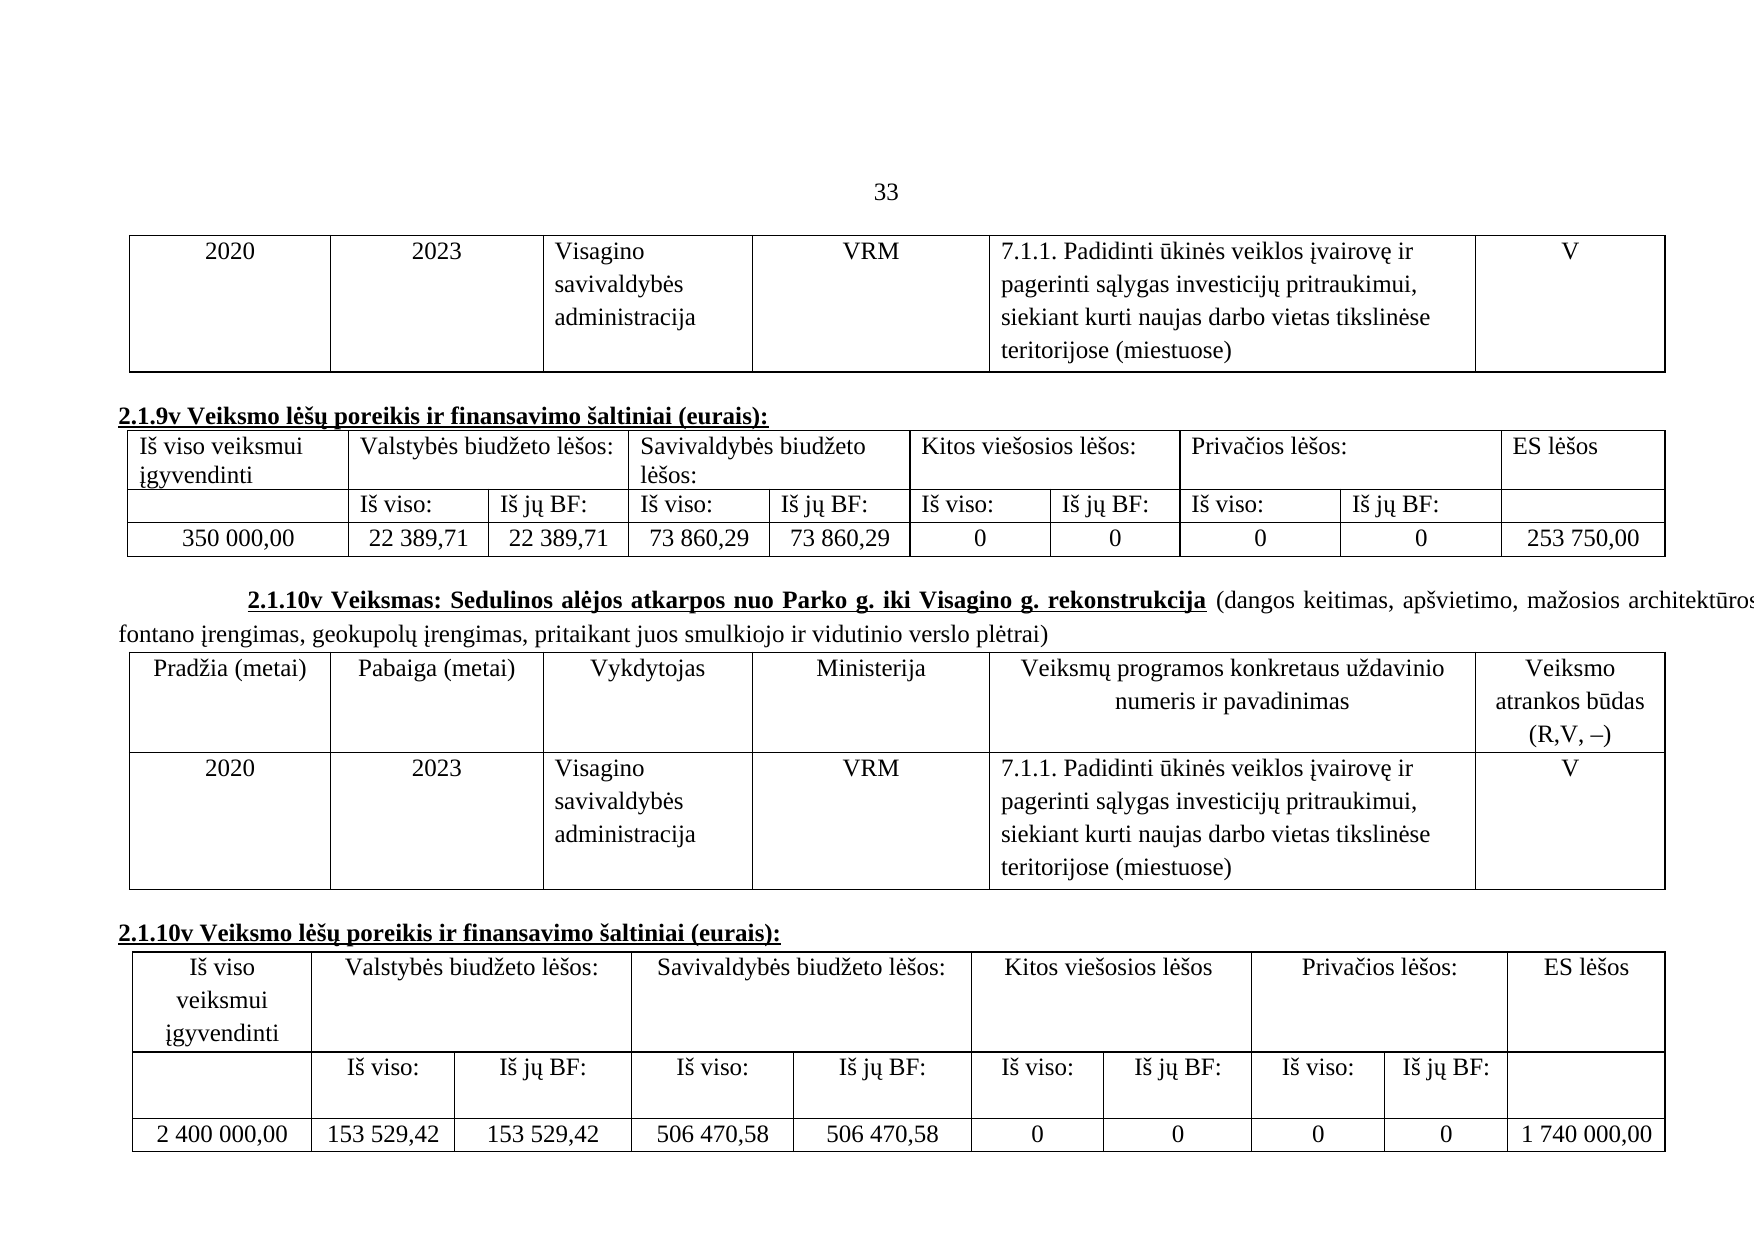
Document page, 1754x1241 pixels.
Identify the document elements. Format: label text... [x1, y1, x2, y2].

table_cell 253 750,00 [1502, 523, 1664, 556]
table_cell [1502, 490, 1664, 522]
text 2.1.10v Veiksmas: Sedulinos alėjos atkarpos nuo Parko g. iki Visagino g. rekonstrukcija (dangos keitimas, apšvietimo, mažosios architektūros, fontano įrengimas, geokupolų įrengimas, pritaikant juos smulkiojo ir vidutinio verslo plėtrai) [118, 586, 1754, 647]
table_header Privačios lėšos: [1181, 431, 1501, 488]
table_cell Iš viso: [632, 1053, 793, 1118]
table_cell [128, 490, 348, 522]
table_cell 22 389,71 [489, 523, 628, 556]
table_cell 153 529,42 [455, 1119, 631, 1151]
table_header ES lėšos [1502, 431, 1664, 488]
table_cell Iš viso: [1252, 1053, 1384, 1118]
table_cell 2023 [331, 236, 543, 371]
table_cell 350 000,00 [128, 523, 348, 556]
table_header Valstybės biudžeto lėšos: [312, 953, 631, 1051]
table_cell 73 860,29 [770, 523, 909, 556]
table_header Veiksmų programos konkretaus uždavinio numeris ir pavadinimas [990, 653, 1475, 752]
table_cell Visagino savivaldybės administracija [544, 236, 752, 371]
table_header Iš viso veiksmui įgyvendinti [133, 953, 311, 1051]
table_cell Iš viso: [349, 490, 488, 522]
table_header Vykdytojas [544, 653, 752, 752]
table_cell 2 400 000,00 [133, 1119, 311, 1151]
table_header Savivaldybės biudžeto lėšos: [629, 431, 909, 488]
table_header Pradžia (metai) [130, 653, 330, 752]
table_header Valstybės biudžeto lėšos: [349, 431, 628, 488]
table_header Pabaiga (metai) [331, 653, 543, 752]
table_header Kitos viešosios lėšos: [911, 431, 1179, 488]
table_cell V [1476, 753, 1664, 888]
table_header Kitos viešosios lėšos [972, 953, 1251, 1051]
table_cell Iš jų BF: [794, 1053, 971, 1118]
table_cell 0 [972, 1119, 1103, 1151]
text 2.1.10v Veiksmo lėšų poreikis ir finansavimo šaltiniai (eurais): [118, 918, 1654, 947]
table_cell VRM [753, 753, 989, 888]
table_cell 0 [1051, 523, 1179, 556]
table_cell Iš jų BF: [1385, 1053, 1507, 1118]
table_cell 0 [1385, 1119, 1507, 1151]
table_cell 2020 [130, 236, 330, 371]
table_cell Iš viso: [1181, 490, 1340, 522]
table_cell VRM [753, 236, 989, 371]
table_header Iš viso veiksmui įgyvendinti [128, 431, 348, 488]
table_header ES lėšos [1508, 953, 1664, 1051]
table_cell Iš jų BF: [1341, 490, 1501, 522]
table_header Veiksmo atrankos būdas (R,V, –) [1476, 653, 1664, 752]
table_header Privačios lėšos: [1252, 953, 1507, 1051]
table_cell Iš viso: [972, 1053, 1103, 1118]
table_header Ministerija [753, 653, 989, 752]
table_cell 1 740 000,00 [1508, 1119, 1664, 1151]
table_cell 2023 [331, 753, 543, 888]
text 2.1.9v Veiksmo lėšų poreikis ir finansavimo šaltiniai (eurais): [118, 401, 1654, 430]
table_cell 2020 [130, 753, 330, 888]
table_cell Iš jų BF: [489, 490, 628, 522]
table_cell 0 [1104, 1119, 1251, 1151]
table_cell Iš jų BF: [1051, 490, 1179, 522]
table_cell Iš viso: [312, 1053, 454, 1118]
table_cell Iš jų BF: [1104, 1053, 1251, 1118]
table_cell Iš jų BF: [770, 490, 909, 522]
table_cell V [1476, 236, 1664, 371]
table_cell 0 [1341, 523, 1501, 556]
table_cell 0 [911, 523, 1050, 556]
table_cell 153 529,42 [312, 1119, 454, 1151]
table_cell 506 470,58 [632, 1119, 793, 1151]
table_cell 7.1.1. Padidinti ūkinės veiklos įvairovę ir pagerinti sąlygas investicijų pritraukimui, siekiant kurti naujas darbo vietas tikslinėse teritorijose (miestuose) [990, 236, 1475, 371]
table_cell Iš viso: [629, 490, 769, 522]
table_cell Iš jų BF: [455, 1053, 631, 1118]
table_cell 0 [1181, 523, 1340, 556]
table_cell [1508, 1053, 1664, 1118]
table_cell Visagino savivaldybės administracija [544, 753, 752, 888]
table_cell Iš viso: [911, 490, 1050, 522]
table_cell 7.1.1. Padidinti ūkinės veiklos įvairovę ir pagerinti sąlygas investicijų pritraukimui, siekiant kurti naujas darbo vietas tikslinėse teritorijose (miestuose) [990, 753, 1475, 888]
table_cell 506 470,58 [794, 1119, 971, 1151]
table_cell [133, 1053, 311, 1118]
table_cell 22 389,71 [349, 523, 488, 556]
table_cell 0 [1252, 1119, 1384, 1151]
table_header Savivaldybės biudžeto lėšos: [632, 953, 971, 1051]
table_cell 73 860,29 [629, 523, 769, 556]
